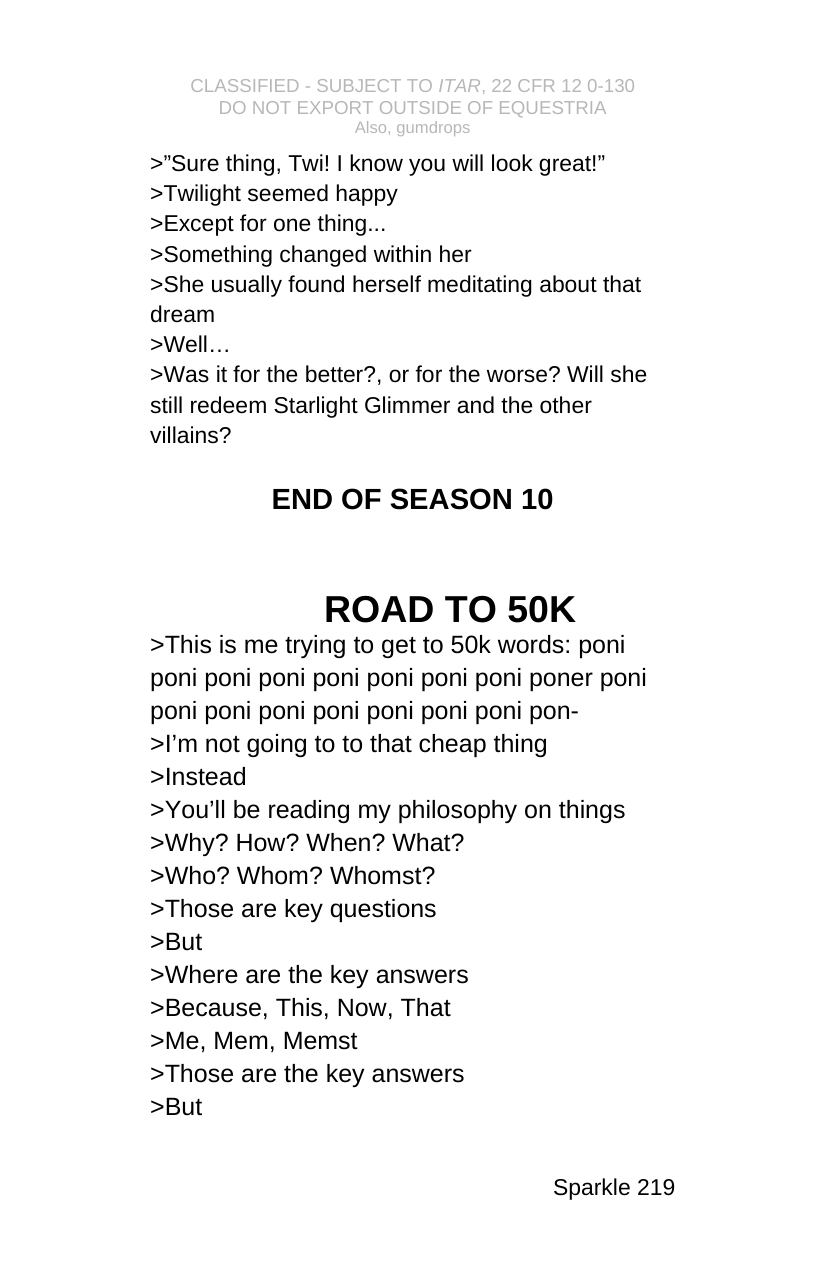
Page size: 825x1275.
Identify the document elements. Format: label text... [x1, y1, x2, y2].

text >You’ll be reading my philosophy on things [150, 795, 675, 824]
text >Those are the key answers [150, 1059, 675, 1088]
text >But [150, 1092, 675, 1121]
text >Because, This, Now, That [150, 993, 675, 1022]
text >Who? Whom? Whomst? [150, 861, 675, 890]
text >She usually found herself meditating about that dream [150, 271, 675, 327]
text >I’m not going to to that cheap thing [150, 729, 675, 758]
title ROAD TO 50K [150, 587, 675, 630]
text >Why? How? When? What? [150, 828, 675, 857]
text >Was it for the better?, or for the worse? Will she still redeem Starlight Glimmer and the other villains? [150, 361, 675, 448]
text >Where are the key answers [150, 960, 675, 989]
text >Twilight seemed happy [150, 180, 675, 207]
text >Me, Mem, Memst [150, 1026, 675, 1055]
text >Something changed within her [150, 241, 675, 267]
text >Those are key questions [150, 894, 675, 923]
text END OF SEASON 10 [150, 482, 675, 516]
text >”Sure thing, Twi! I know you will look great!” [150, 150, 675, 176]
text >Well… [150, 331, 675, 358]
text >This is me trying to get to 50k words: poni poni poni poni poni poni poni poni poner poni poni poni poni poni poni poni poni pon- [150, 630, 675, 725]
text >Instead [150, 762, 675, 791]
text >But [150, 927, 675, 956]
text >Except for one thing... [150, 210, 675, 237]
